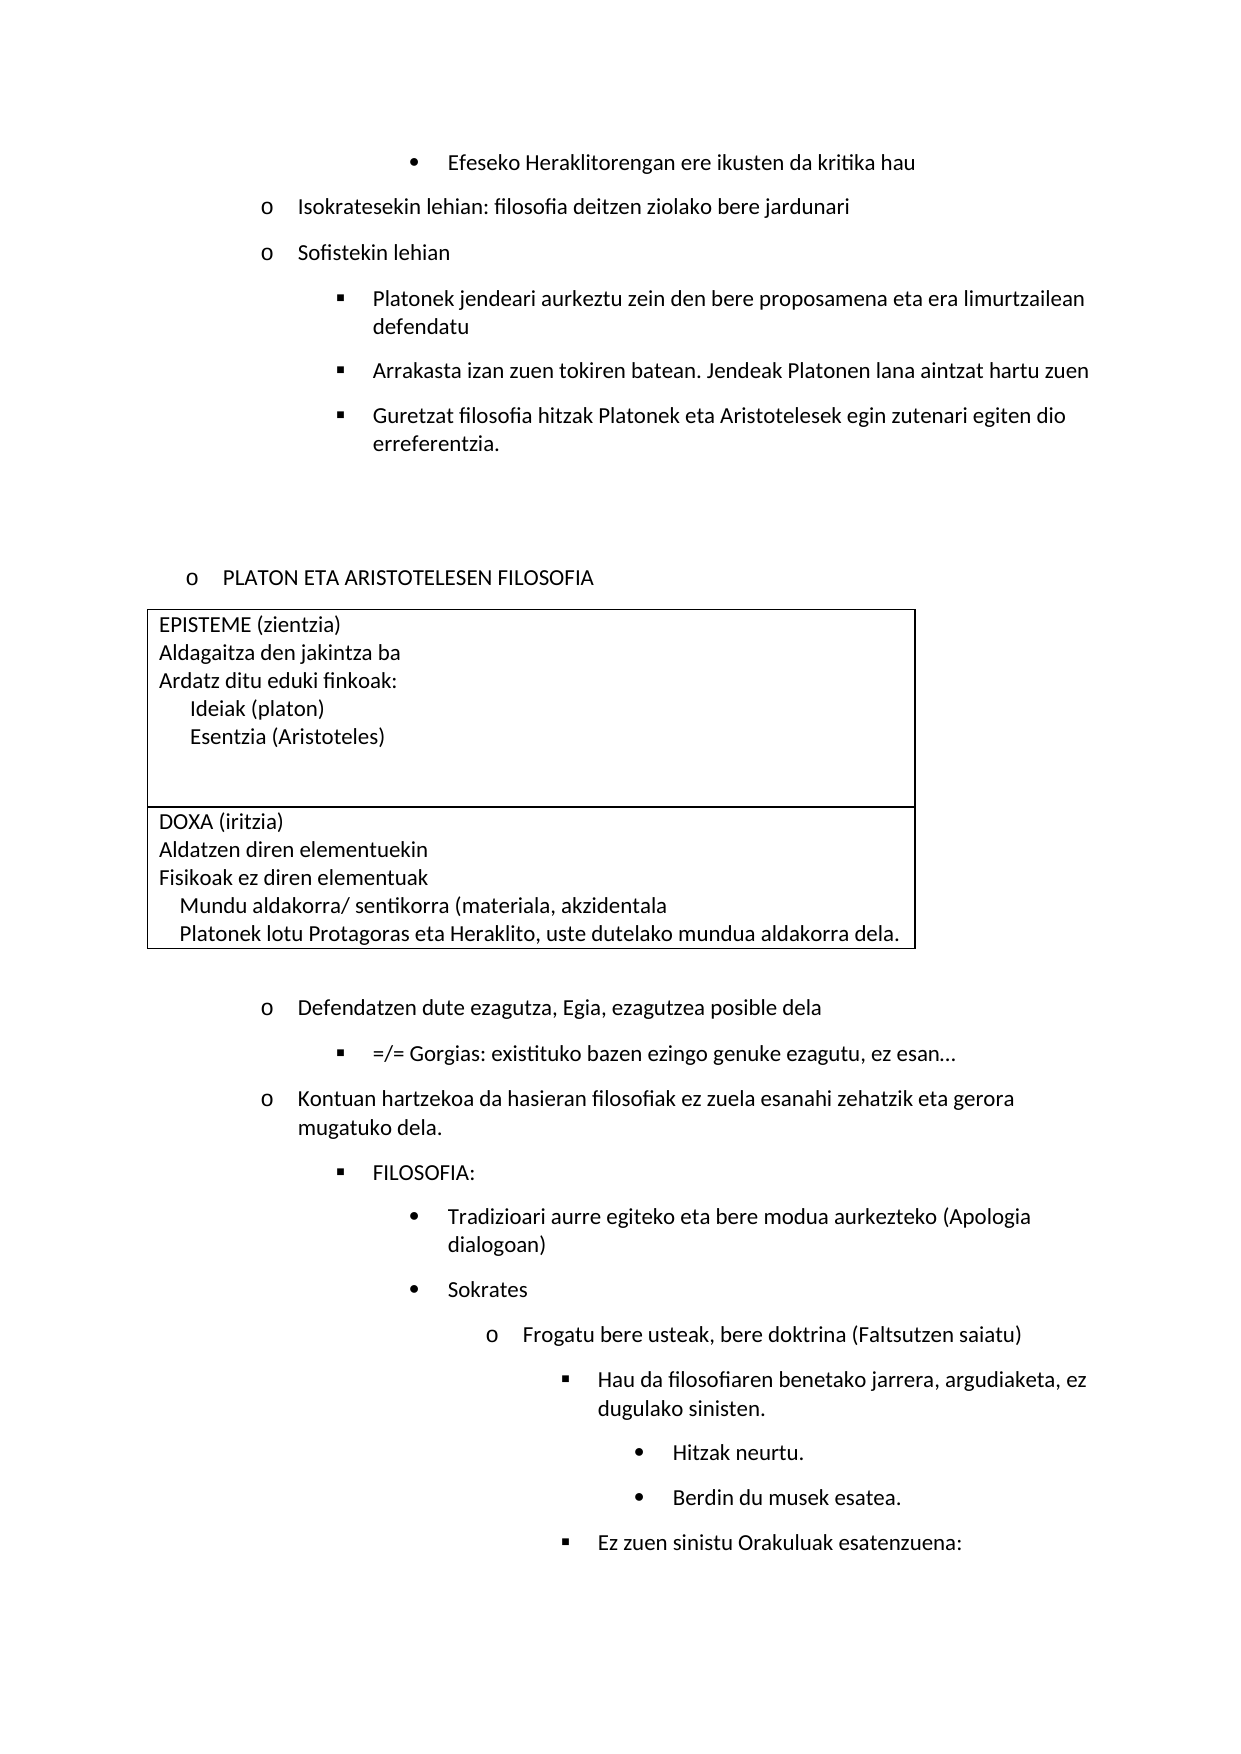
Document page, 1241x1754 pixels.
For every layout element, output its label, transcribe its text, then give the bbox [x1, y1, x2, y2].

table_cell DOXA (iritzia) Aldatzen diren elementuekin Fisikoak ez diren elementuak Mundu aldakorra/ sentikorra (materiala, akzidentala Platonek lotu Protagoras eta Heraklito, uste dutelako mundua aldakorra dela. [148, 808, 914, 948]
list Guretzat filosofia hitzak Platonek eta Aristotelesek egin zutenari egiten dio erreferentzia. [335, 401, 1093, 457]
list Ez zuen sinistu Orakuluak esatenzuena: [560, 1528, 1093, 1556]
list Platonek jendeari aurkeztu zein den bere proposamena eta era limurtzailean defendatu [335, 284, 1093, 340]
table_header EPISTEME (zientzia) Aldagaitza den jakintza ba Ardatz ditu eduki finkoak: Ideiak (platon) Esentzia (Aristoteles) [148, 610, 914, 806]
list PLATON ETA ARISTOTELESEN FILOSOFIA [185, 563, 1093, 593]
list Tradizioari aurre egiteko eta bere modua aurkezteko (Apologia dialogoan) [410, 1202, 1093, 1258]
list Berdin du musek esatea. [635, 1483, 1093, 1511]
list FILOSOFIA: [335, 1158, 1093, 1186]
list Hitzak neurtu. [635, 1438, 1093, 1466]
list Isokratesekin lehian: filosofia deitzen ziolako bere jardunari [260, 192, 1093, 221]
list Sokrates [410, 1275, 1093, 1303]
list Arrakasta izan zuen tokiren batean. Jendeak Platonen lana aintzat hartu zuen [335, 357, 1093, 385]
list Hau da filosofiaren benetako jarrera, argudiaketa, ez dugulako sinisten. [560, 1366, 1093, 1422]
list Defendatzen dute ezagutza, Egia, ezagutzea posible dela [260, 993, 1093, 1022]
list Frogatu bere usteak, bere doktrina (Faltsutzen saiatu) [485, 1320, 1093, 1349]
list Sofistekin lehian [260, 238, 1093, 267]
list =/= Gorgias: existituko bazen ezingo genuke ezagutu, ez esan… [335, 1039, 1093, 1067]
list Kontuan hartzekoa da hasieran filosofiak ez zuela esanahi zehatzik eta gerora mugatuko dela. [260, 1084, 1093, 1141]
list Efeseko Heraklitorengan ere ikusten da kritika hau [410, 148, 1093, 176]
